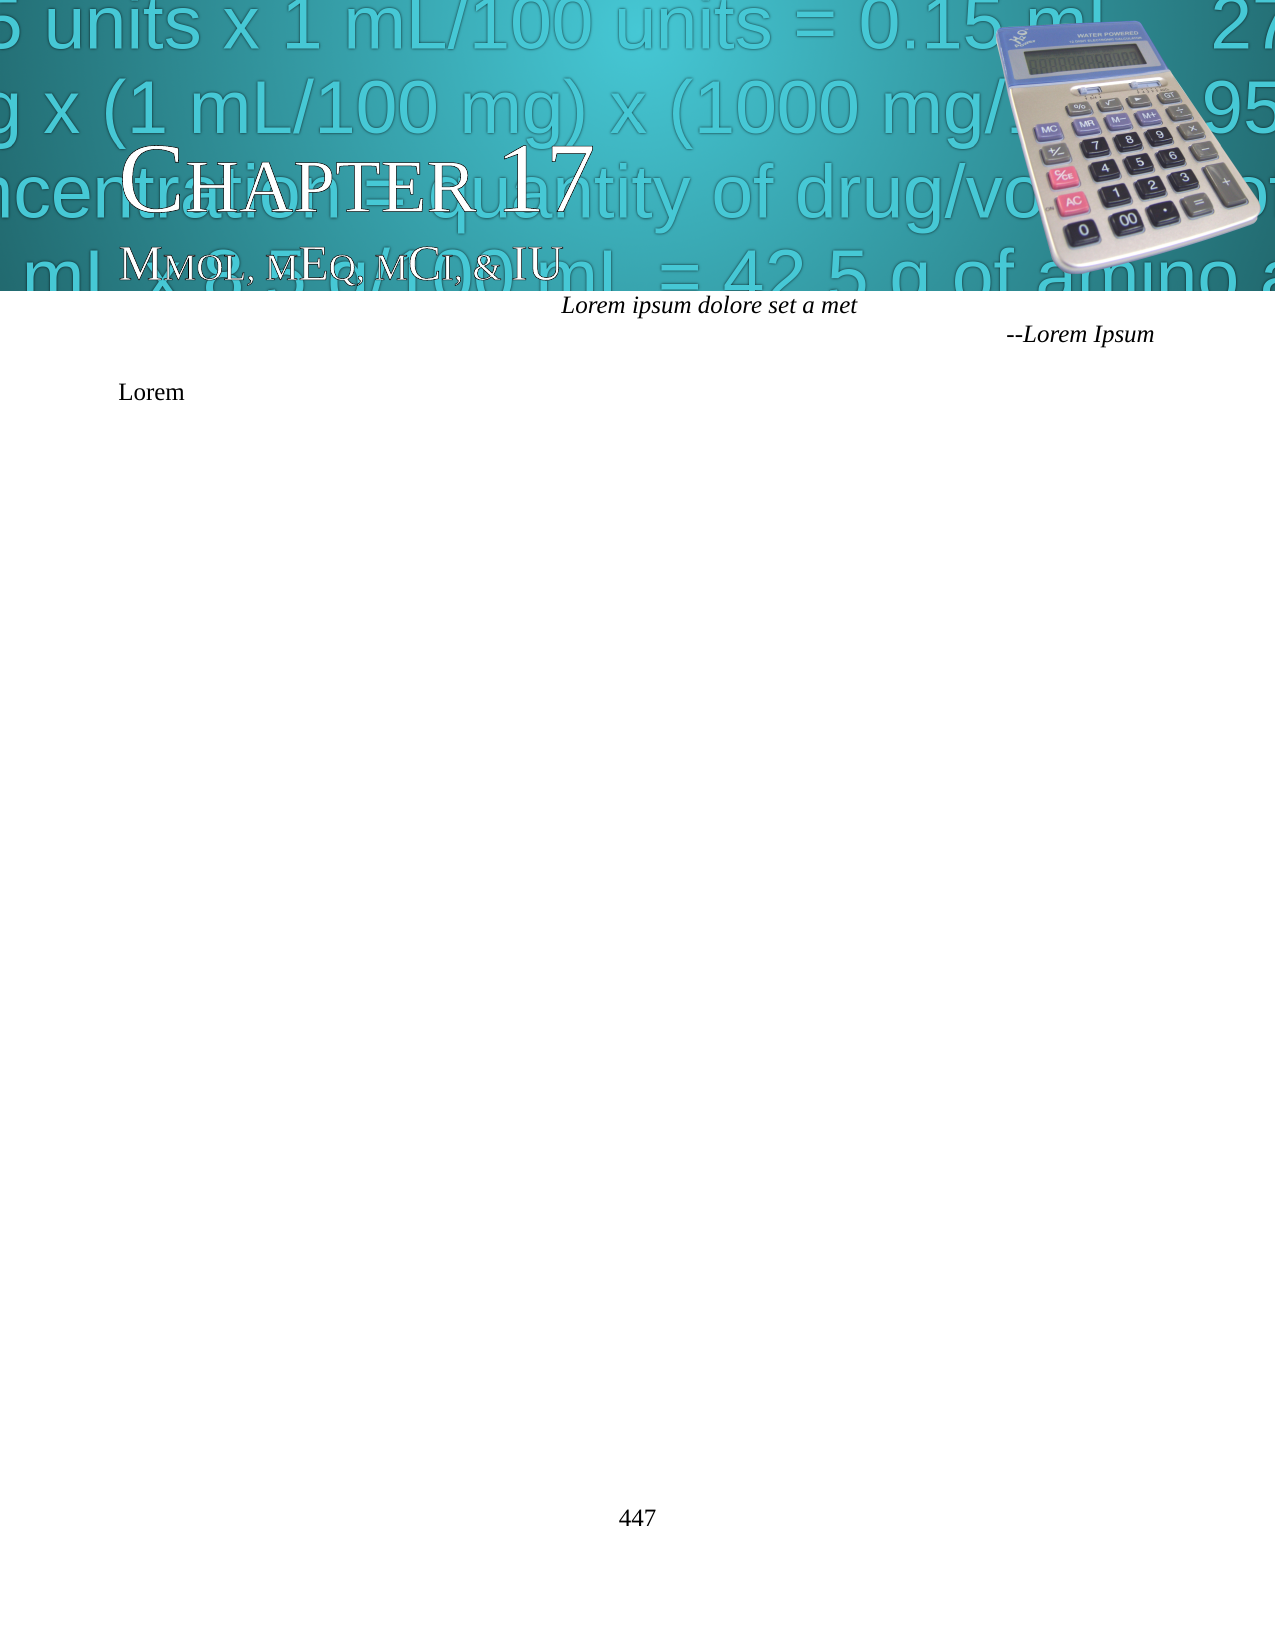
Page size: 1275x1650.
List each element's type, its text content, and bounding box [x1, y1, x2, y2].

text --Lorem Ipsum [118, 319, 1157, 348]
text Lorem [118, 377, 1157, 406]
picture [0, 0, 1275, 291]
text Lorem ipsum dolore set a met [561, 291, 1157, 319]
